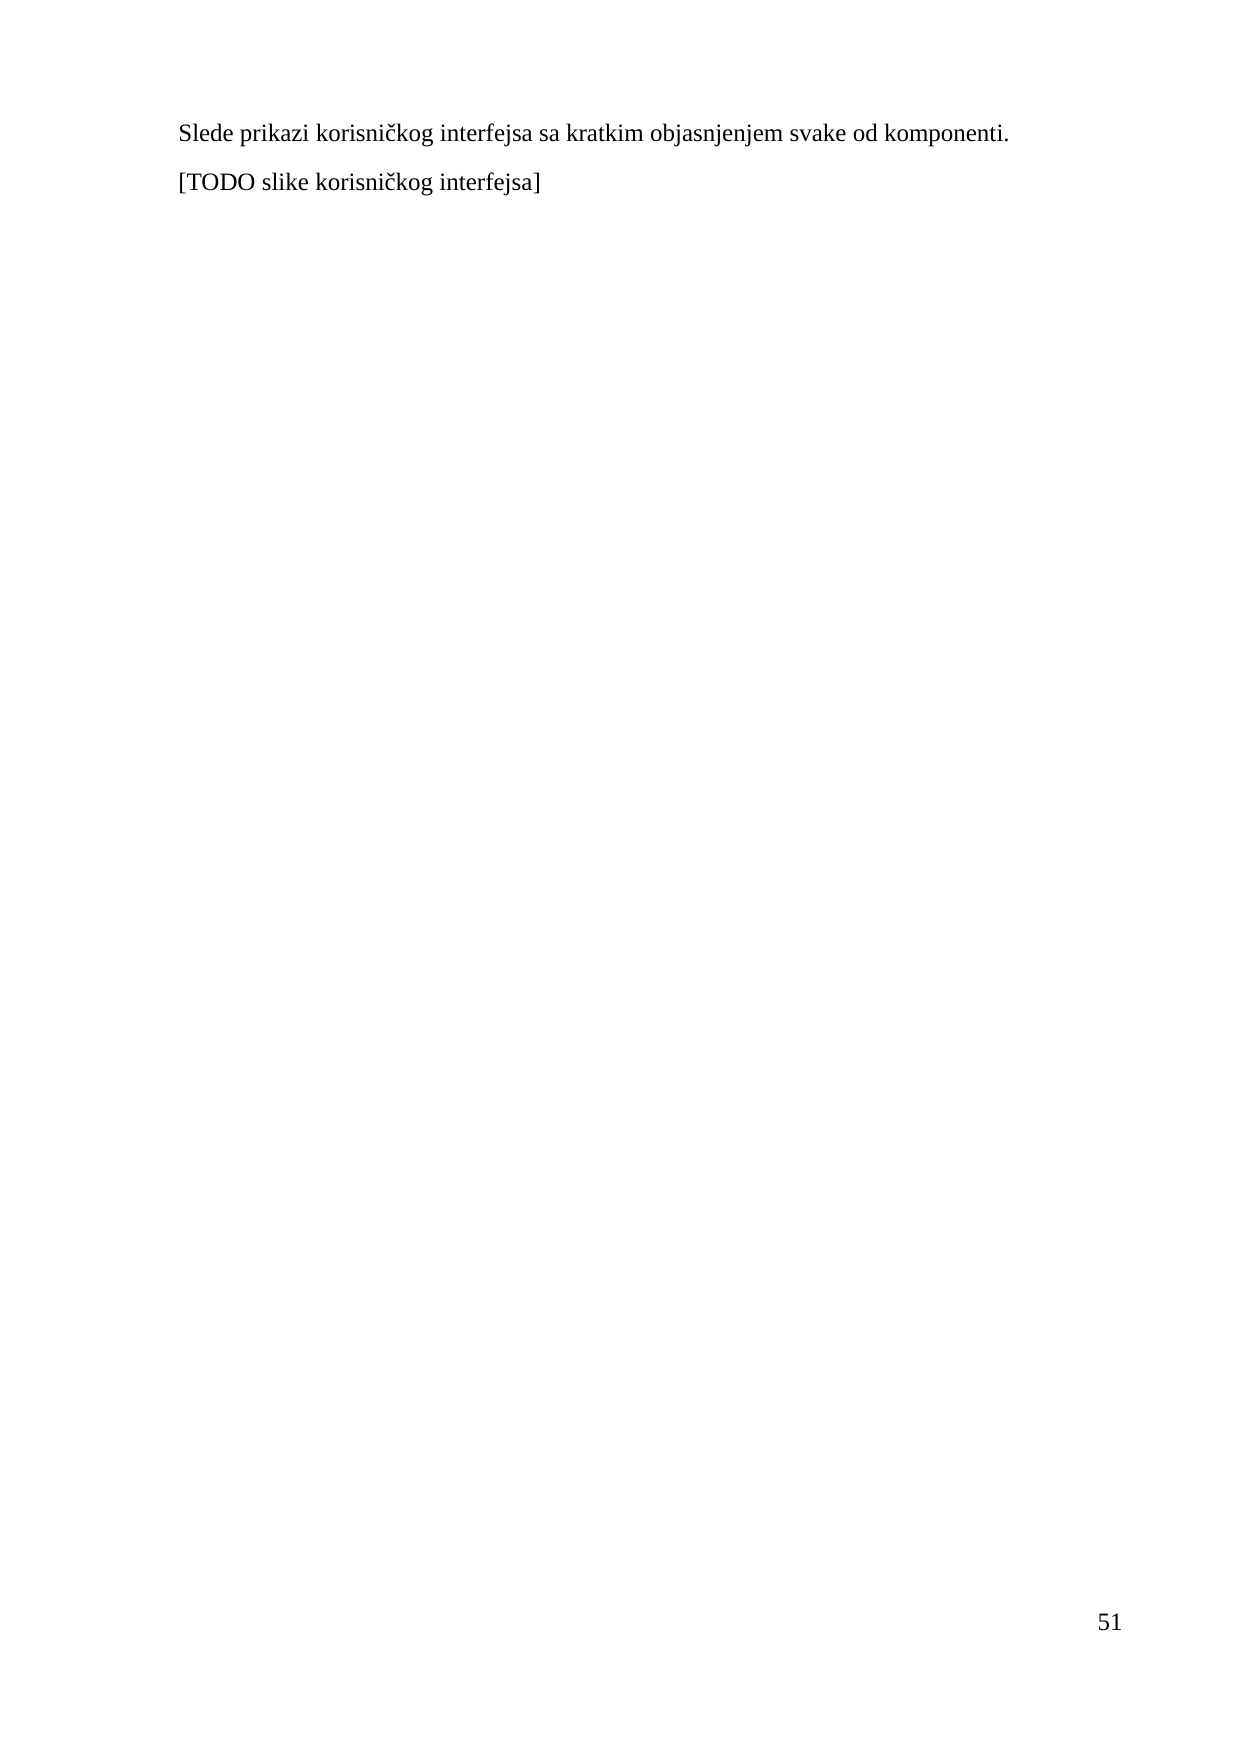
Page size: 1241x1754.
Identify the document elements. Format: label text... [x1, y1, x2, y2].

text [TODO slike korisničkog interfejsa] [118, 167, 1122, 196]
text Slede prikazi korisničkog interfejsa sa kratkim objasnjenjem svake od komponenti. [118, 118, 1122, 147]
